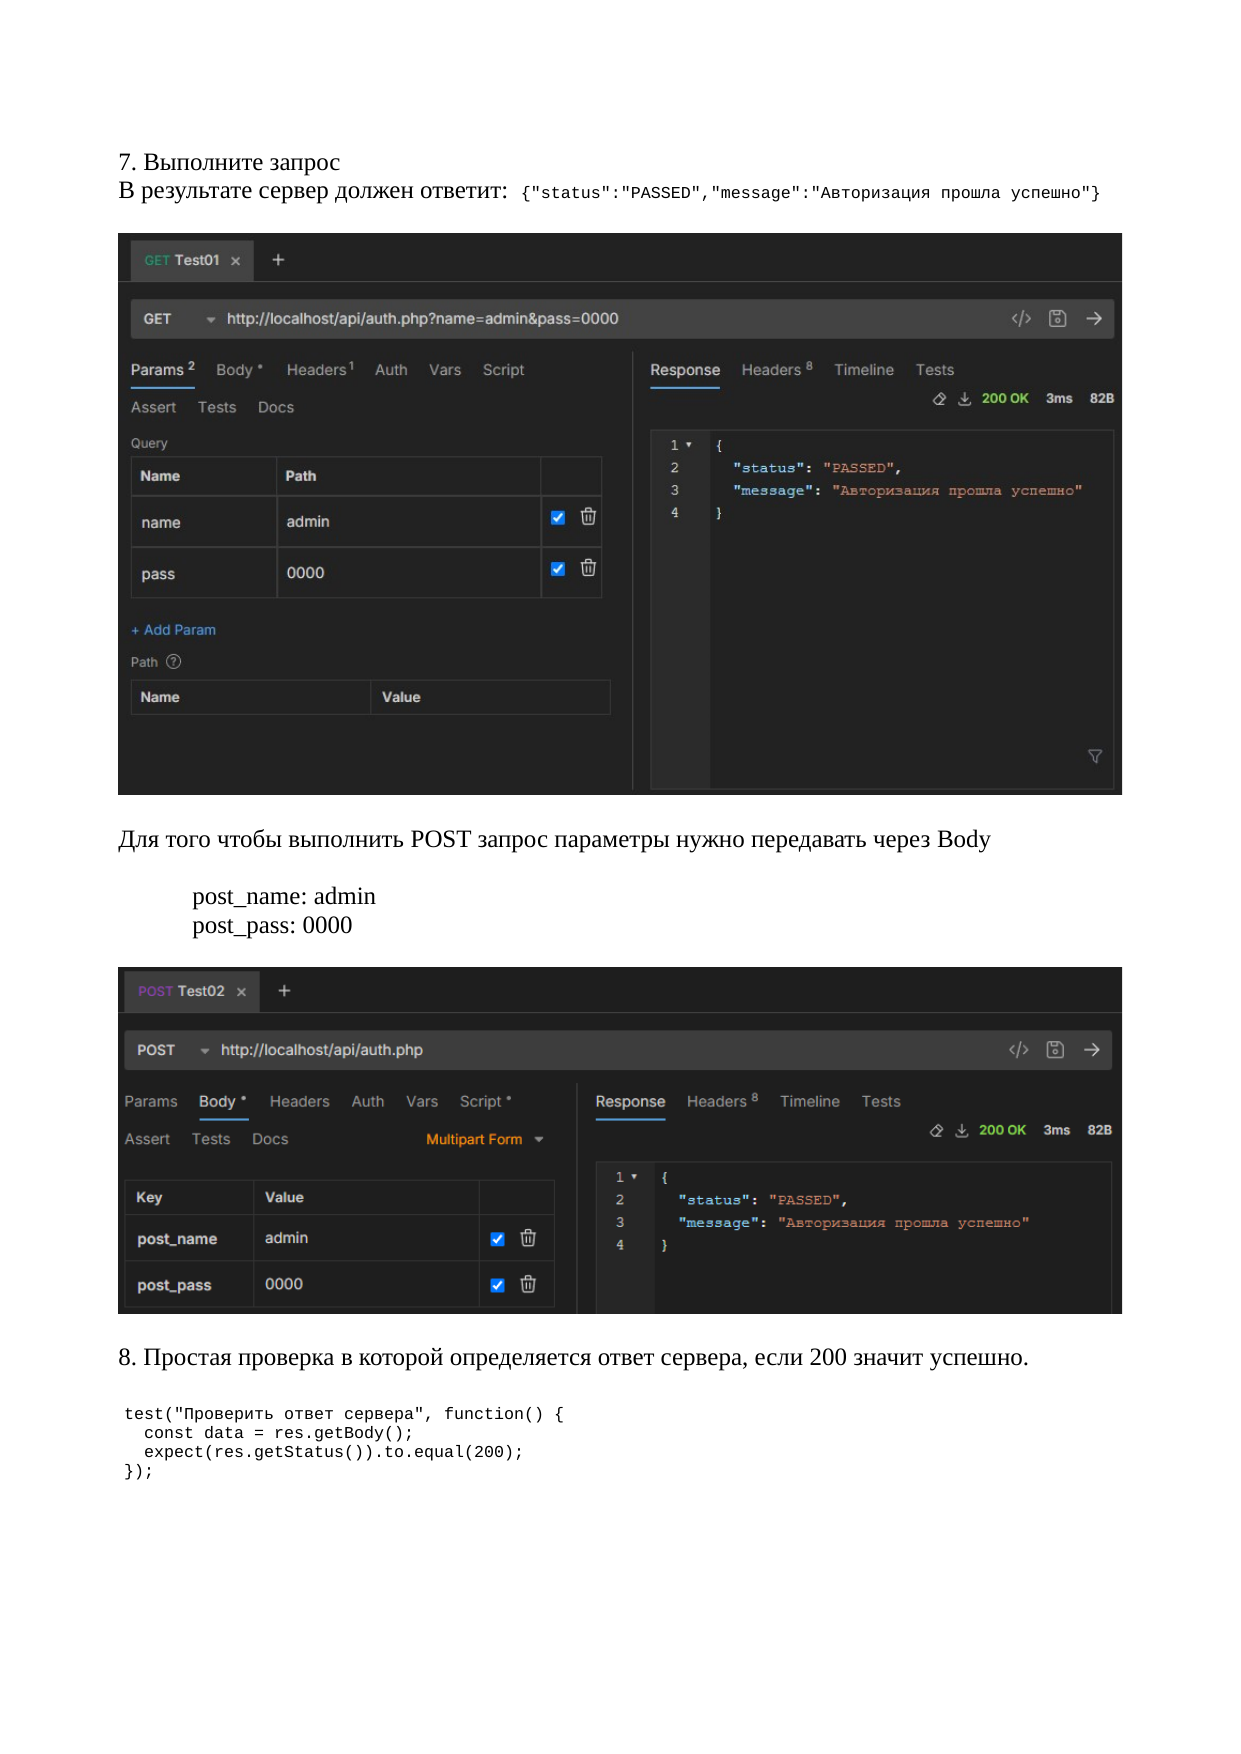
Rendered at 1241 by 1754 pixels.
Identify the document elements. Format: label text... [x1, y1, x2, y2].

text В результате сервер должен ответит: {"status":"PASSED","message":"Авторизация прошла успешно"} [118, 176, 1122, 204]
text Для того чтобы выполнить POST запрос параметры нужно передавать через Body [118, 824, 1122, 852]
table_header test("Проверить ответ сервера", function() { const data = res.getBody(); expect(res.getStatus()).to.equal(200); }); [118, 1400, 1122, 1487]
text 7. Выполните запрос [118, 147, 1122, 176]
text post_name: admin [118, 881, 1122, 910]
text 8. Простая проверка в которой определяется ответ сервера, если 200 значит успешно. [118, 1342, 1122, 1371]
picture [118, 233, 1123, 795]
picture [118, 967, 1123, 1314]
text post_pass: 0000 [118, 910, 1122, 939]
